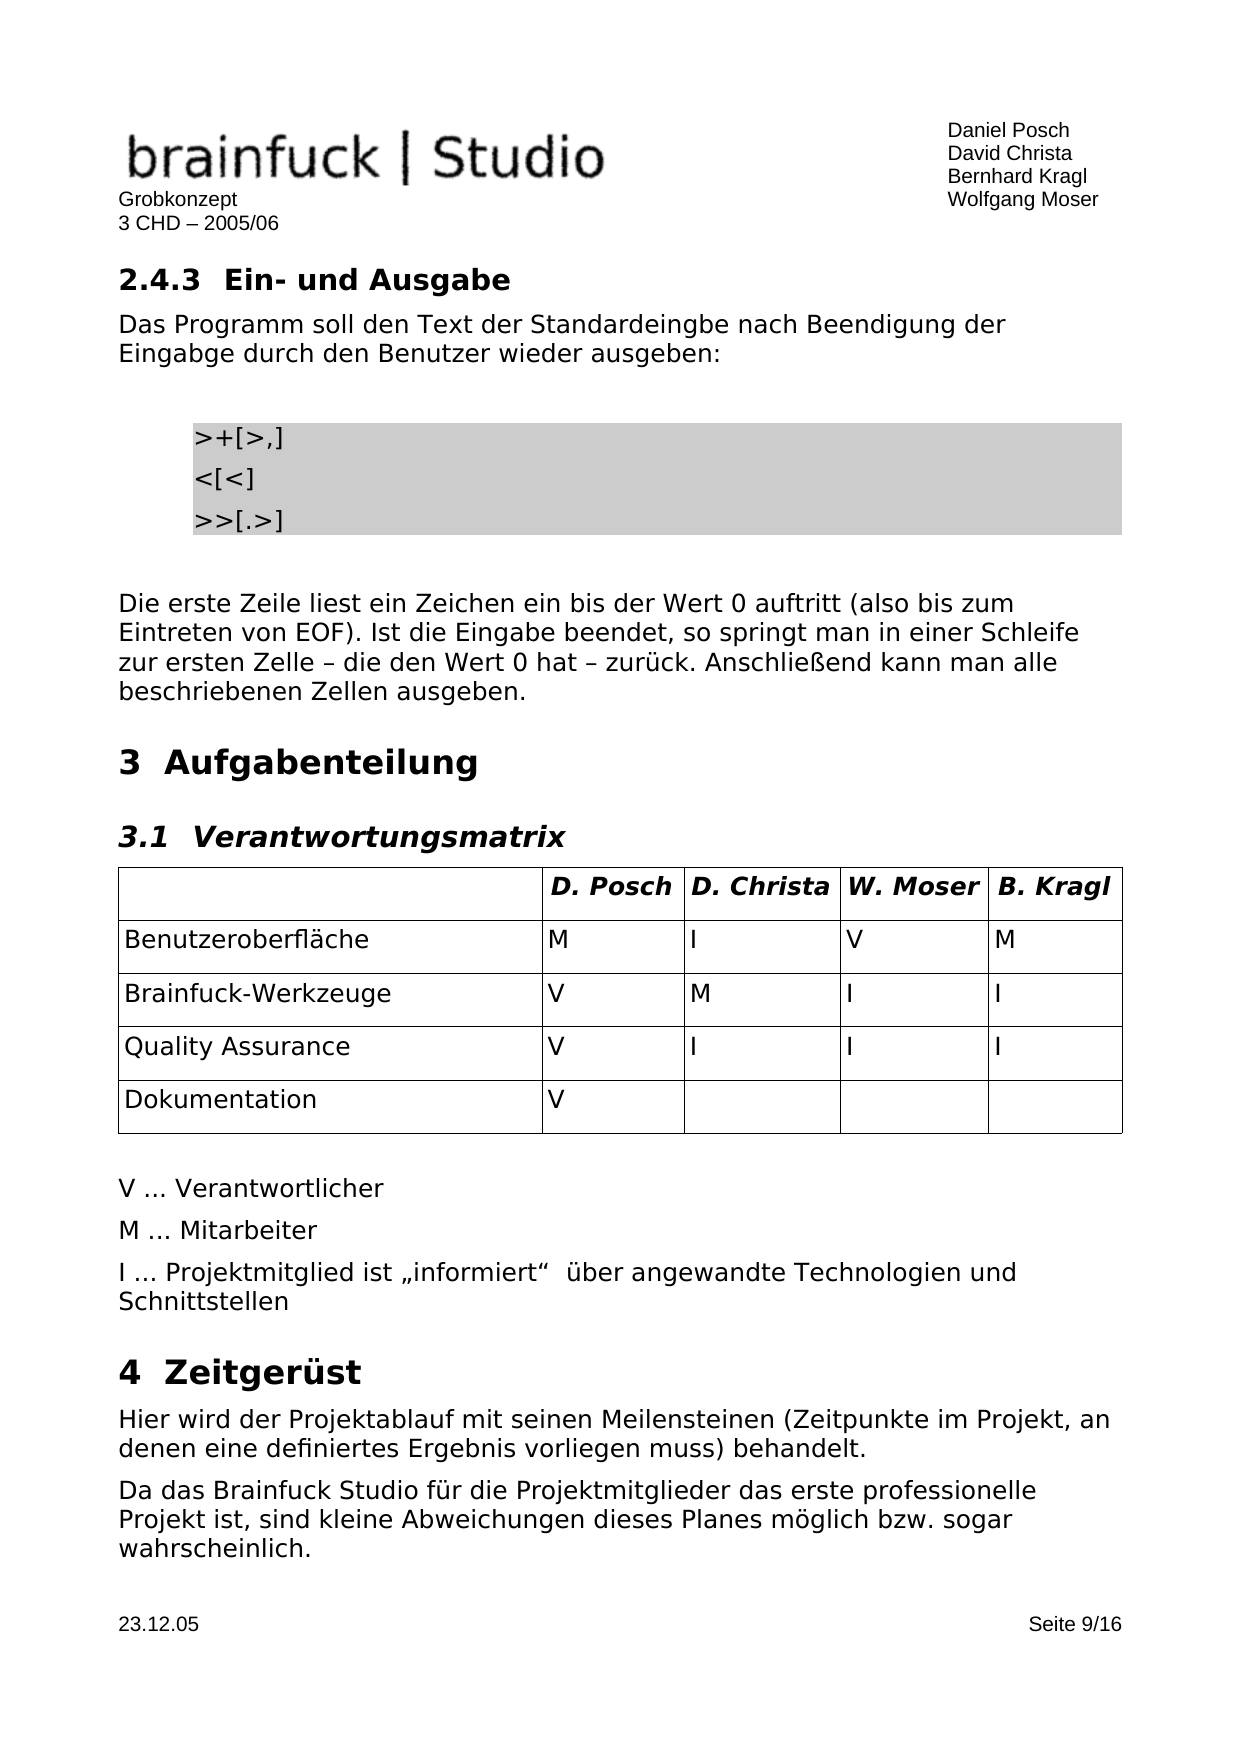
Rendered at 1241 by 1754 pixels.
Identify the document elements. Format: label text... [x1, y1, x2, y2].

table_cell V [543, 1081, 684, 1133]
text >+[>,] [193, 423, 1122, 452]
table_cell I [841, 1027, 988, 1079]
table_cell [685, 1081, 840, 1133]
table_cell M [685, 974, 840, 1026]
table_header B. Kragl [989, 868, 1122, 920]
text I ... Projektmitglied ist „informiert“ über angewandte Technologien und Schnittstellen [118, 1258, 1122, 1316]
text Die erste Zeile liest ein Zeichen ein bis der Wert 0 auftritt (also bis zum Eintreten von EOF). Ist die Eingabe beendet, so springt man in einer Schleife zur ersten Zelle – die den Wert 0 hat – zurück. Anschließend kann man alle beschriebenen Zellen ausgeben. [118, 589, 1122, 706]
table_cell Quality Assurance [119, 1027, 542, 1079]
text M ... Mitarbeiter [118, 1216, 1122, 1245]
table_cell I [989, 1027, 1122, 1079]
table_cell I [685, 1027, 840, 1079]
subtitle Verantwortungsmatrix [118, 820, 1122, 854]
text V ... Verantwortlicher [118, 1174, 1122, 1204]
table_cell V [543, 974, 684, 1026]
table_cell V [543, 1027, 684, 1079]
table_header [119, 868, 542, 920]
table_cell [989, 1081, 1122, 1133]
table_cell I [841, 974, 988, 1026]
picture [118, 118, 609, 187]
subtitle Aufgabenteilung [118, 743, 1122, 783]
table_cell Brainfuck-Werkzeuge [119, 974, 542, 1026]
table_cell V [841, 921, 988, 973]
text Das Programm soll den Text der Standardeingbe nach Beendigung der Eingabge durch den Benutzer wieder ausgeben: [118, 310, 1122, 368]
table_cell I [989, 974, 1122, 1026]
text Hier wird der Projektablauf mit seinen Meilensteinen (Zeitpunkte im Projekt, an denen eine definiertes Ergebnis vorliegen muss) behandelt. [118, 1405, 1122, 1463]
table_header D. Christa [685, 868, 840, 920]
text <[<] [193, 464, 1122, 493]
table_header W. Moser [841, 868, 988, 920]
table_header D. Posch [543, 868, 684, 920]
table_cell [841, 1081, 988, 1133]
table_cell Dokumentation [119, 1081, 542, 1133]
subtitle Ein- und Ausgabe [118, 264, 1122, 298]
table_cell M [989, 921, 1122, 973]
table_cell Benutzeroberfläche [119, 921, 542, 973]
text Da das Brainfuck Studio für die Projektmitglieder das erste professionelle Projekt ist, sind kleine Abweichungen dieses Planes möglich bzw. sogar wahrscheinlich. [118, 1476, 1122, 1563]
table_cell I [685, 921, 840, 973]
table_cell M [543, 921, 684, 973]
text >>[.>] [193, 506, 1122, 535]
subtitle Zeitgerüst [118, 1354, 1122, 1393]
